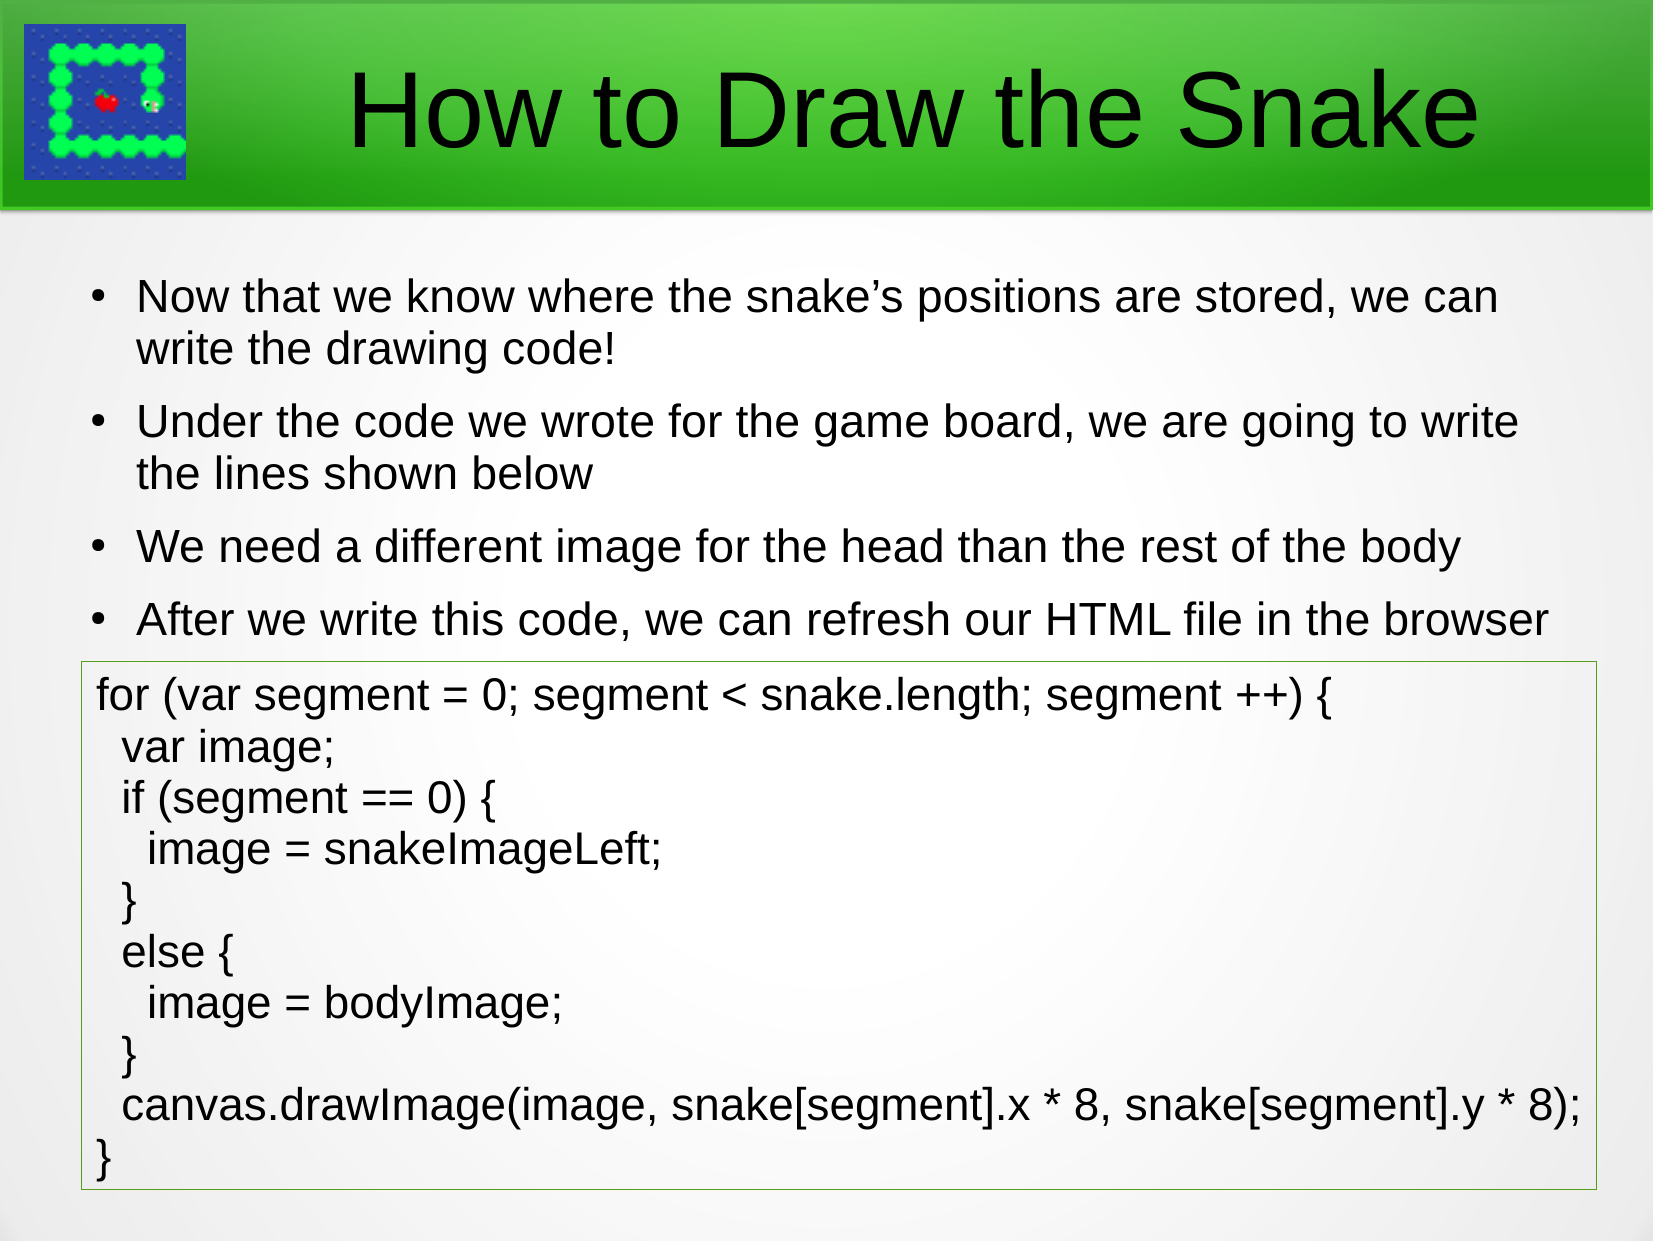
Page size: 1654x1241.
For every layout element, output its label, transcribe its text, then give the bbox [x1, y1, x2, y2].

list Now that we know where the snake’s positions are stored, we can write the drawing code! Under the code we wrote for the game board, we are going to write the lines shown below We need a different image for the head than the rest of the body After we write this code, we can refresh our HTML file in the browser [75, 270, 1568, 691]
text_box for (var segment = 0; segment < snake.length; segment ++) { var image; if (segment == 0) { image = snakeImageLeft; } else { image = bodyImage; } canvas.drawImage(image, snake[segment].x * 8, snake[segment].y * 8); } [81, 661, 1597, 1190]
picture [24, 24, 186, 180]
title How to Draw the Snake [195, 30, 1636, 190]
